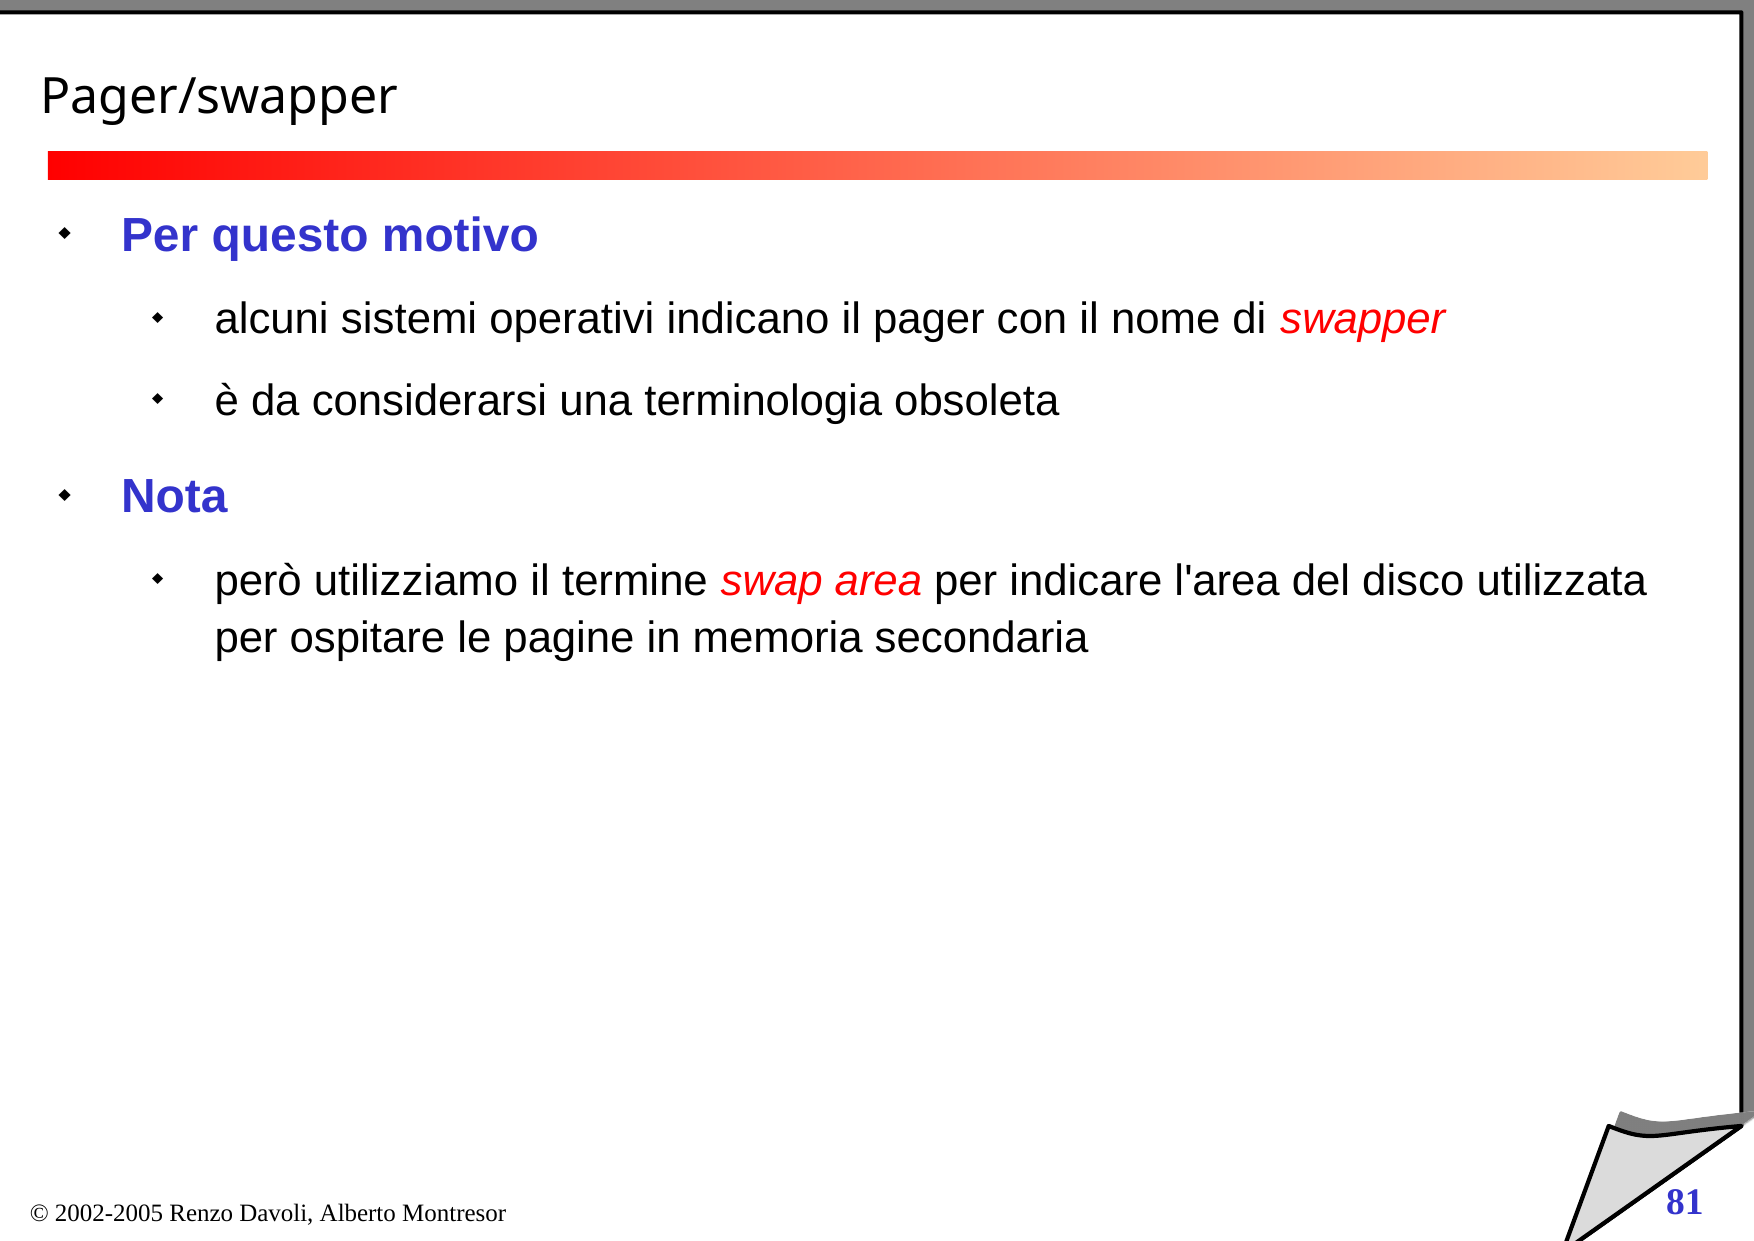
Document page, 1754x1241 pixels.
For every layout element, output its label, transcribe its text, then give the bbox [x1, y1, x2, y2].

list Per questo motivo alcuni sistemi operativi indicano il pager con il nome di swapper è da considerarsi una terminologia obsoleta Nota però utilizziamo il termine swap area per indicare l'area del disco utilizzata per ospitare le pagine in memoria secondaria [58, 206, 1696, 815]
title Pager/swapper [40, 49, 1714, 144]
text_box MMU [750, 152, 754, 179]
